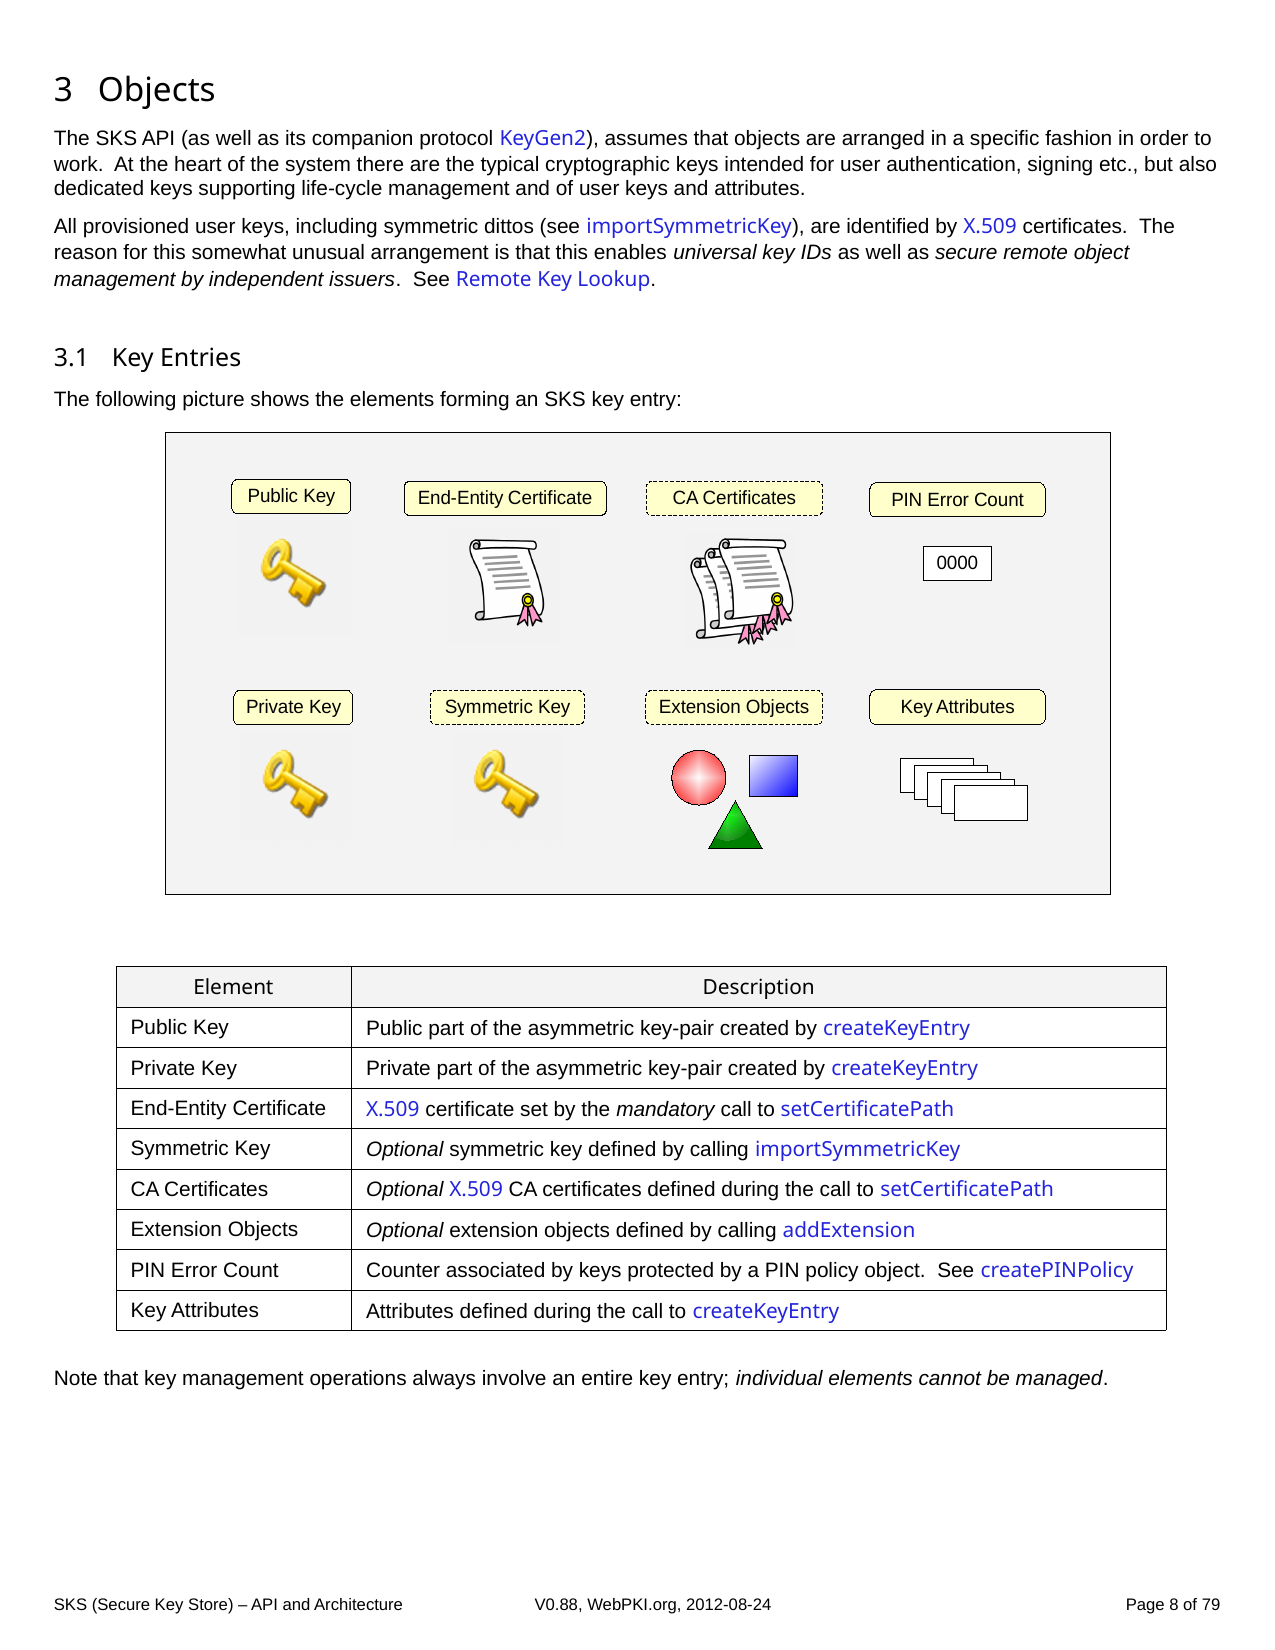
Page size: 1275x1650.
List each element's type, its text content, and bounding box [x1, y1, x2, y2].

table_cell CA Certificates [117, 1170, 351, 1209]
table_cell Extension Objects [117, 1210, 351, 1249]
subtitle Key Entries [54, 340, 1221, 374]
table_cell Attributes defined during the call to createKeyEntry [352, 1291, 1166, 1330]
table_cell Key Attributes [117, 1291, 351, 1330]
table_header Description [352, 967, 1166, 1007]
table_cell Counter associated by keys protected by a PIN policy object. See createPINPolicy [352, 1250, 1166, 1290]
subtitle Objects [54, 66, 1221, 111]
table_cell Public Key [117, 1008, 351, 1047]
table_header Element [117, 967, 351, 1007]
text The following picture shows the elements forming an SKS key entry: [54, 386, 1221, 918]
table_cell Optional extension objects defined by calling addExtension [352, 1210, 1166, 1249]
text Note that key management operations always involve an entire key entry; individual elements cannot be managed. [54, 1366, 1221, 1390]
table_cell Optional X.509 CA certificates defined during the call to setCertificatePath [352, 1170, 1166, 1209]
table_cell Private part of the asymmetric key-pair created by createKeyEntry [352, 1048, 1166, 1088]
text The SKS API (as well as its companion protocol KeyGen2), assumes that objects are arranged in a specific fashion in order to work. At the heart of the system there are the typical cryptographic keys intended for user authentication, signing etc., but also dedicated keys supporting life-cycle management and of user keys and attributes. [54, 123, 1221, 200]
table_cell Symmetric Key [117, 1129, 351, 1168]
table_cell Private Key [117, 1048, 351, 1088]
text All provisioned user keys, including symmetric dittos (see importSymmetricKey), are identified by X.509 certificates. The reason for this somewhat unusual arrangement is that this enables universal key IDs as well as secure remote object management by independent issuers. See Remote Key Lookup. [54, 212, 1221, 292]
table_cell Public part of the asymmetric key-pair created by createKeyEntry [352, 1008, 1166, 1047]
table_cell PIN Error Count [117, 1250, 351, 1290]
table_cell X.509 certificate set by the mandatory call to setCertificatePath [352, 1089, 1166, 1128]
table_cell End‑Entity Certificate [117, 1089, 351, 1128]
table_cell Optional symmetric key defined by calling importSymmetricKey [352, 1129, 1166, 1168]
